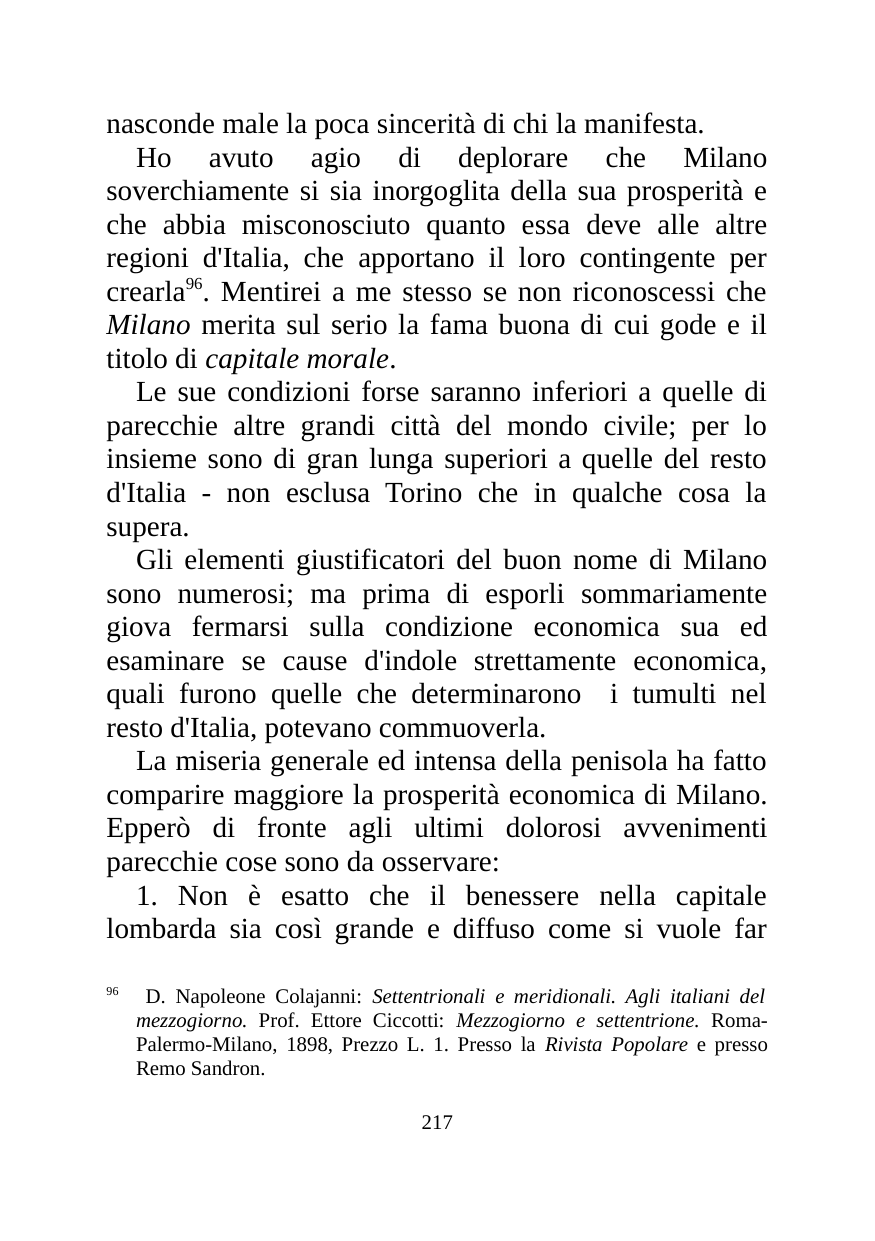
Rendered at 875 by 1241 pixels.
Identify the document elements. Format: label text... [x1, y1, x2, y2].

text Ho avuto agio di deplorare che Milano soverchiamente si sia inorgoglita della sua prosperità e che abbia misconosciuto quanto essa deve alle altre regioni d'Italia, che apportano il loro contingente per crearla. Mentirei a me stesso se non riconoscessi che Milano merita sul serio la fama buona di cui gode e il titolo di capitale morale. [106, 140, 768, 374]
text D. Napoleone Colajanni: Settentrionali e meridionali. Agli italiani del mezzogiorno. Prof. Ettore Ciccotti: Mezzogiorno e settentrione. Roma-Palermo-Milano, 1898, Prezzo L. 1. Presso la Rivista Popolare e presso Remo Sandron. [106, 984, 768, 1080]
text La miseria generale ed intensa della penisola ha fatto comparire maggiore la prosperità economica di Milano. Epperò di fronte agli ultimi dolorosi avvenimenti parecchie cose sono da osservare: [106, 743, 768, 878]
text Gli elementi giustificatori del buon nome di Milano sono numerosi; ma prima di esporli sommariamente giova fermarsi sulla condizione economica sua ed esaminare se cause d'indole strettamente economica, quali furono quelle che determinarono i tumulti nel resto d'Italia, potevano commuoverla. [106, 542, 768, 743]
text nasconde male la poca sincerità di chi la manifesta. [106, 106, 768, 140]
text 1. Non è esatto che il benessere nella capitale lombarda sia così grande e diffuso come si vuole far [106, 878, 768, 945]
text Le sue condizioni forse saranno inferiori a quelle di parecchie altre grandi città del mondo civile; per lo insieme sono di gran lunga superiori a quelle del resto d'Italia - non esclusa Torino che in qualche cosa la supera. [106, 374, 768, 542]
